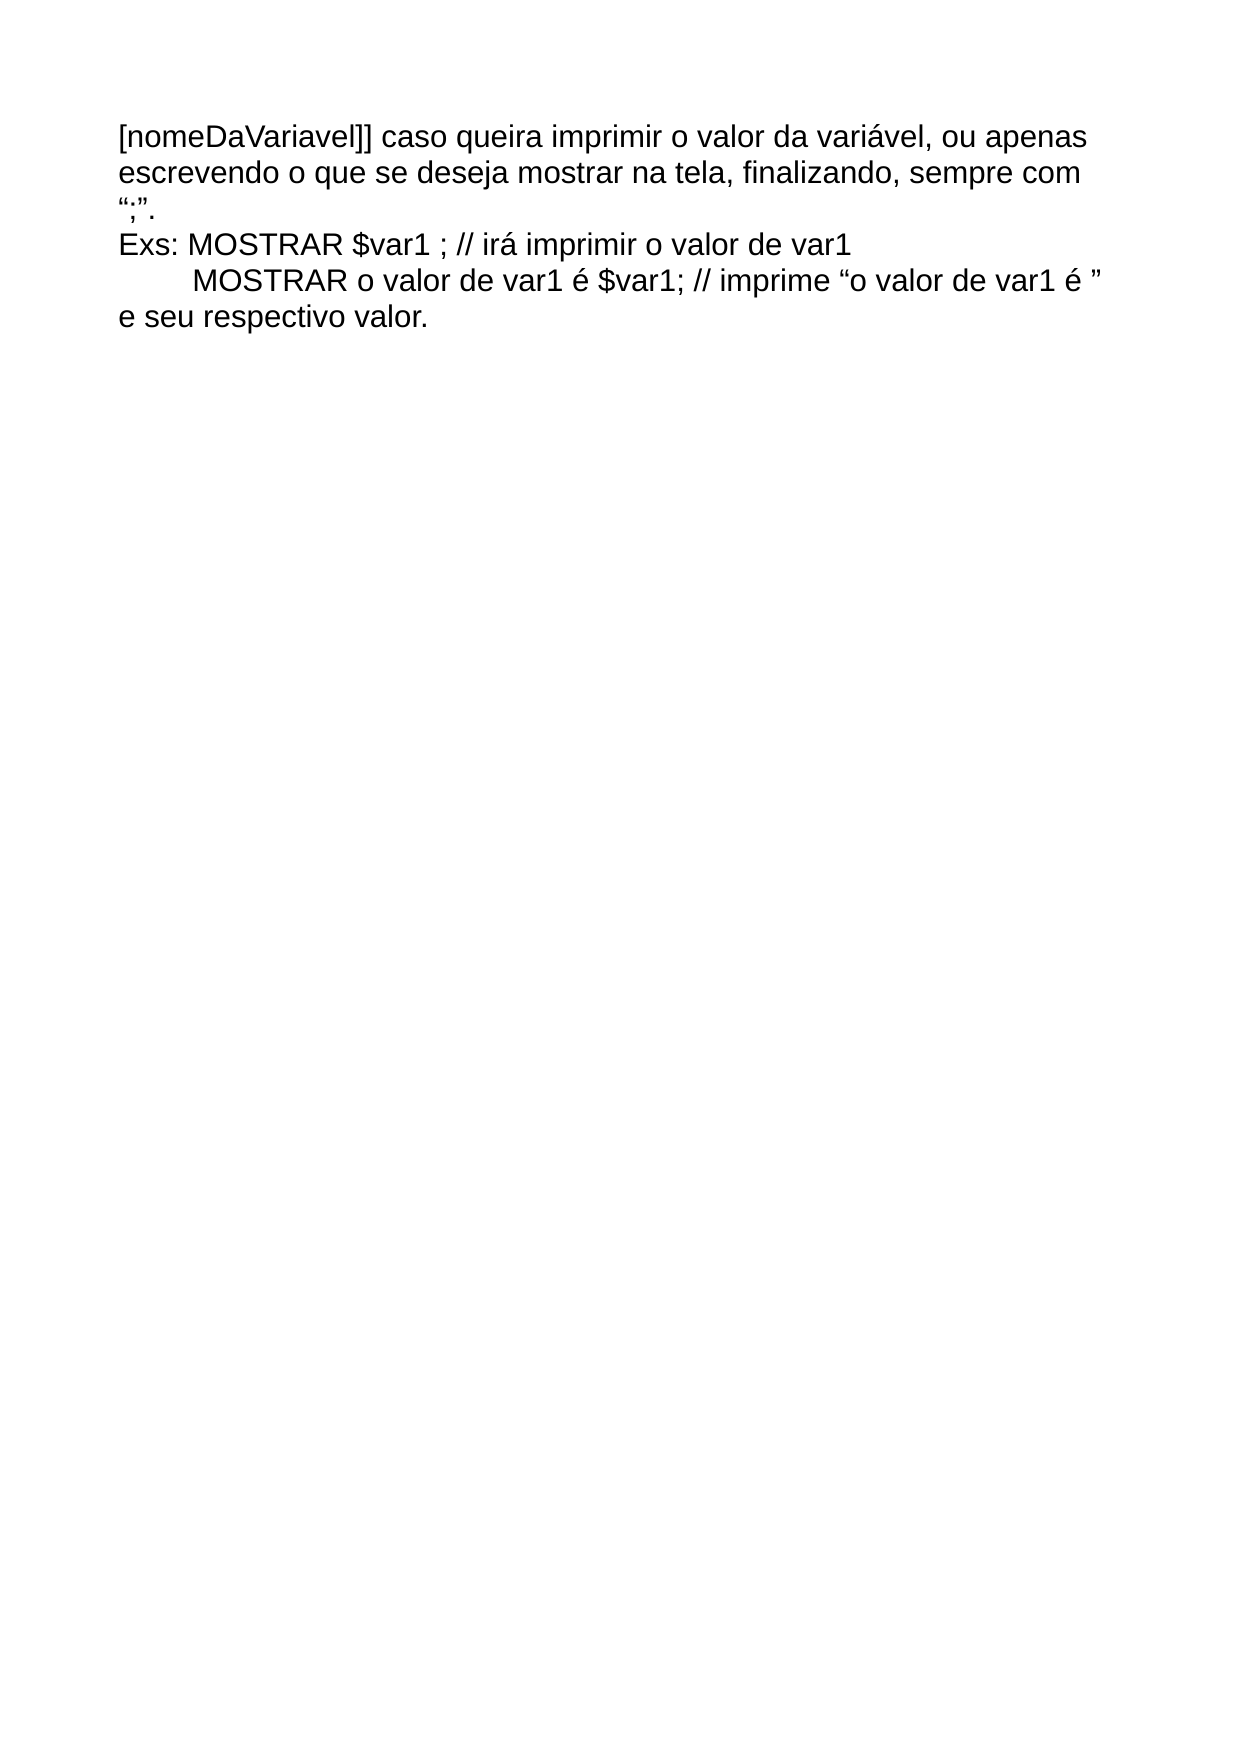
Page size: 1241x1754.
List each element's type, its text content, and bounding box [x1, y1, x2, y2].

text Exs: MOSTRAR $var1 ; // irá imprimir o valor de var1 [118, 226, 1122, 262]
text MOSTRAR o valor de var1 é $var1; // imprime “o valor de var1 é ” e seu respectivo valor. [118, 262, 1122, 334]
text [nomeDaVariavel]] caso queira imprimir o valor da variável, ou apenas escrevendo o que se deseja mostrar na tela, finalizando, sempre com “;”. [118, 118, 1122, 226]
